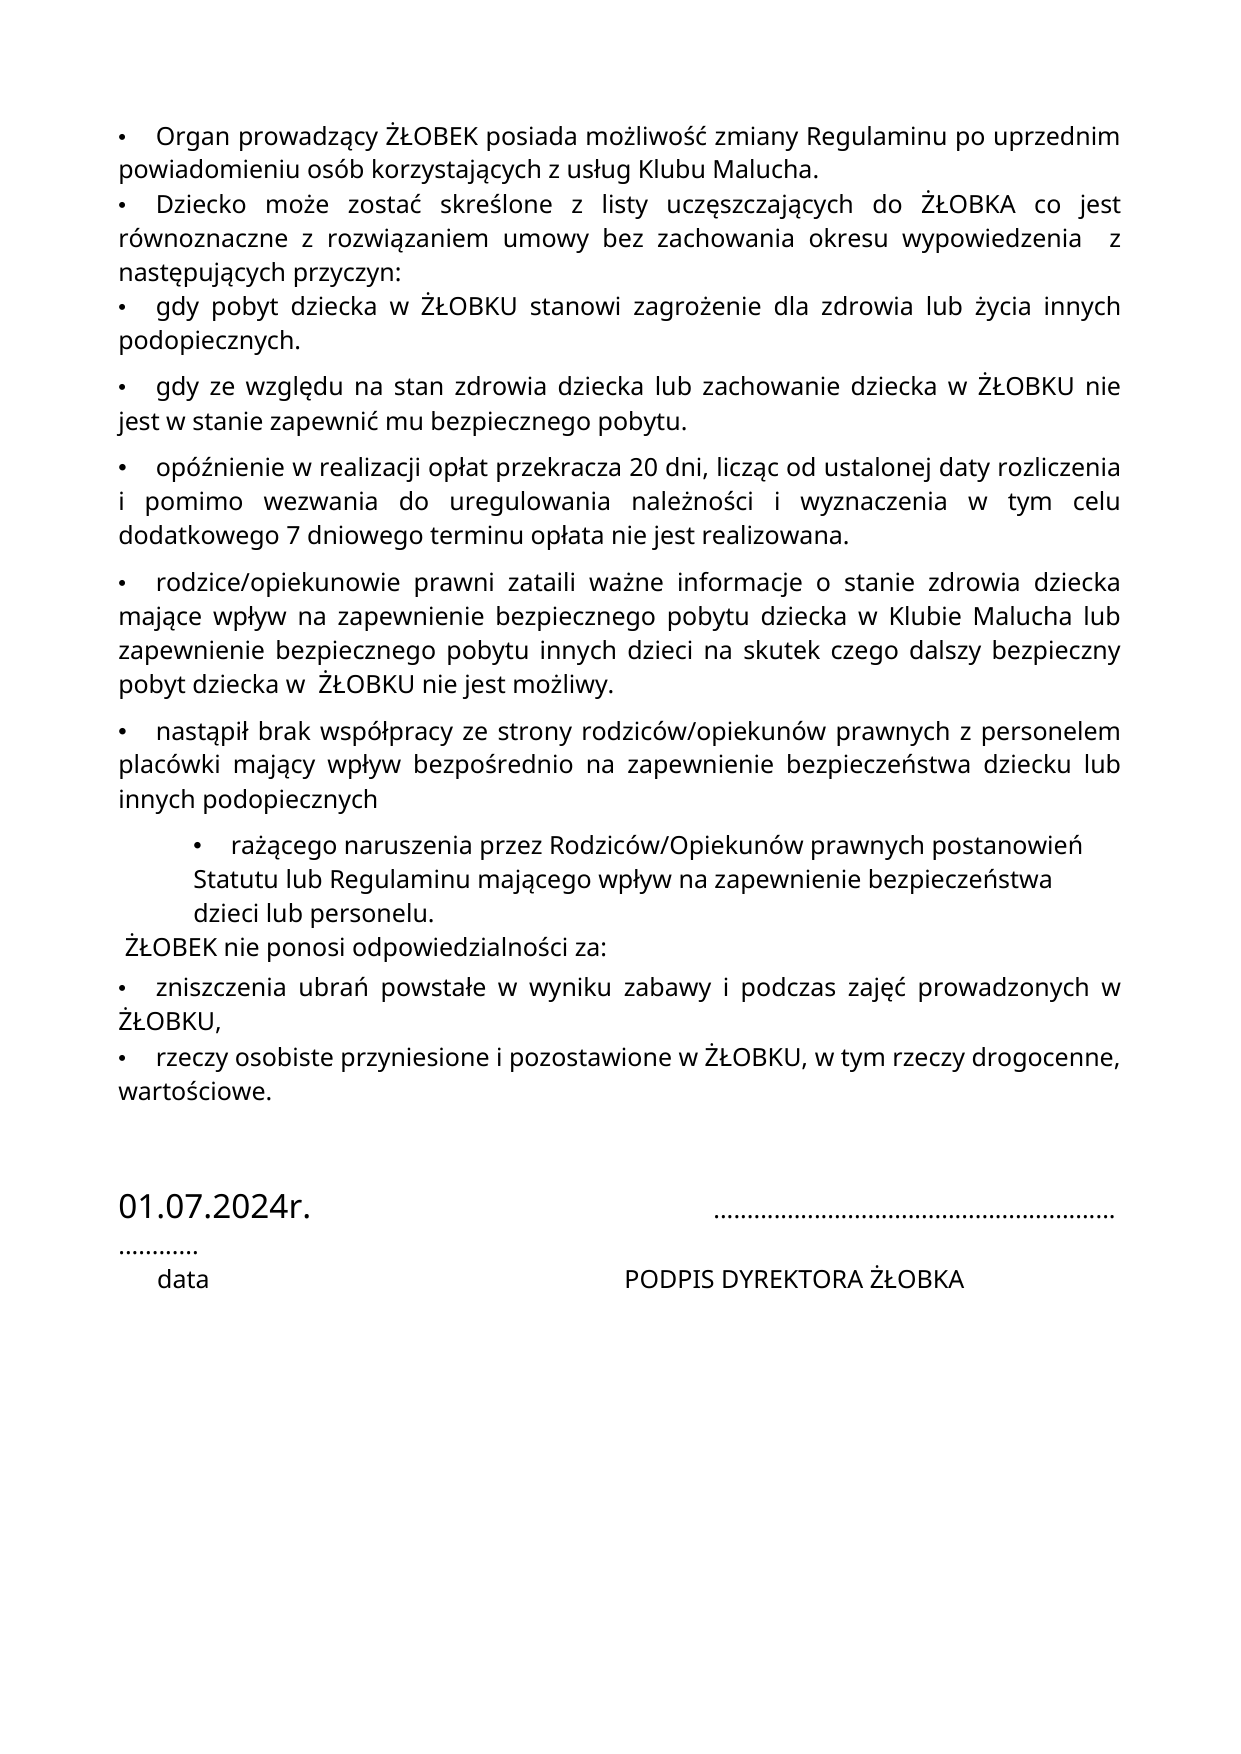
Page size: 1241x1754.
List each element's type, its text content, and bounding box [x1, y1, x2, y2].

list rażącego naruszenia przez Rodziców/Opiekunów prawnych postanowień Statutu lub Regulaminu mającego wpływ na zapewnienie bezpieczeństwa dzieci lub personelu. [156, 828, 1122, 930]
list Dziecko może zostać skreślone z listy uczęszczających do ŻŁOBKA co jest równoznaczne z rozwiązaniem umowy bez zachowania okresu wypowiedzenia z następujących przyczyn: [81, 186, 1122, 288]
list zniszczenia ubrań powstałe w wyniku zabawy i podczas zajęć prowadzonych w ŻŁOBKU, [81, 970, 1122, 1038]
list gdy ze względu na stan zdrowia dziecka lub zachowanie dziecka w ŻŁOBKU nie jest w stanie zapewnić mu bezpiecznego pobytu. [81, 369, 1122, 437]
list gdy pobyt dziecka w ŻŁOBKU stanowi zagrożenie dla zdrowia lub życia innych podopiecznych. [81, 288, 1122, 357]
list Organ prowadzący ŻŁOBEK posiada możliwość zmiany Regulaminu po uprzednim powiadomieniu osób korzystających z usług Klubu Malucha. [81, 118, 1122, 186]
list ŻŁOBEK nie ponosi odpowiedzialności za: [81, 930, 1122, 964]
text 01.07.2024r. ........................................................................ data PODPIS DYREKTORA ŻŁOBKA [118, 1182, 1122, 1324]
list rodzice/opiekunowie prawni zataili ważne informacje o stanie zdrowia dziecka mające wpływ na zapewnienie bezpiecznego pobytu dziecka w Klubie Malucha lub zapewnienie bezpiecznego pobytu innych dzieci na skutek czego dalszy bezpieczny pobyt dziecka w ŻŁOBKU nie jest możliwy. [81, 564, 1122, 701]
list rzeczy osobiste przyniesione i pozostawione w ŻŁOBKU, w tym rzeczy drogocenne, wartościowe. [81, 1039, 1122, 1107]
list opóźnienie w realizacji opłat przekracza 20 dni, licząc od ustalonej daty rozliczenia i pomimo wezwania do uregulowania należności i wyznaczenia w tym celu dodatkowego 7 dniowego terminu opłata nie jest realizowana. [81, 450, 1122, 552]
list nastąpił brak współpracy ze strony rodziców/opiekunów prawnych z personelem placówki mający wpływ bezpośrednio na zapewnienie bezpieczeństwa dziecku lub innych podopiecznych [81, 713, 1122, 815]
